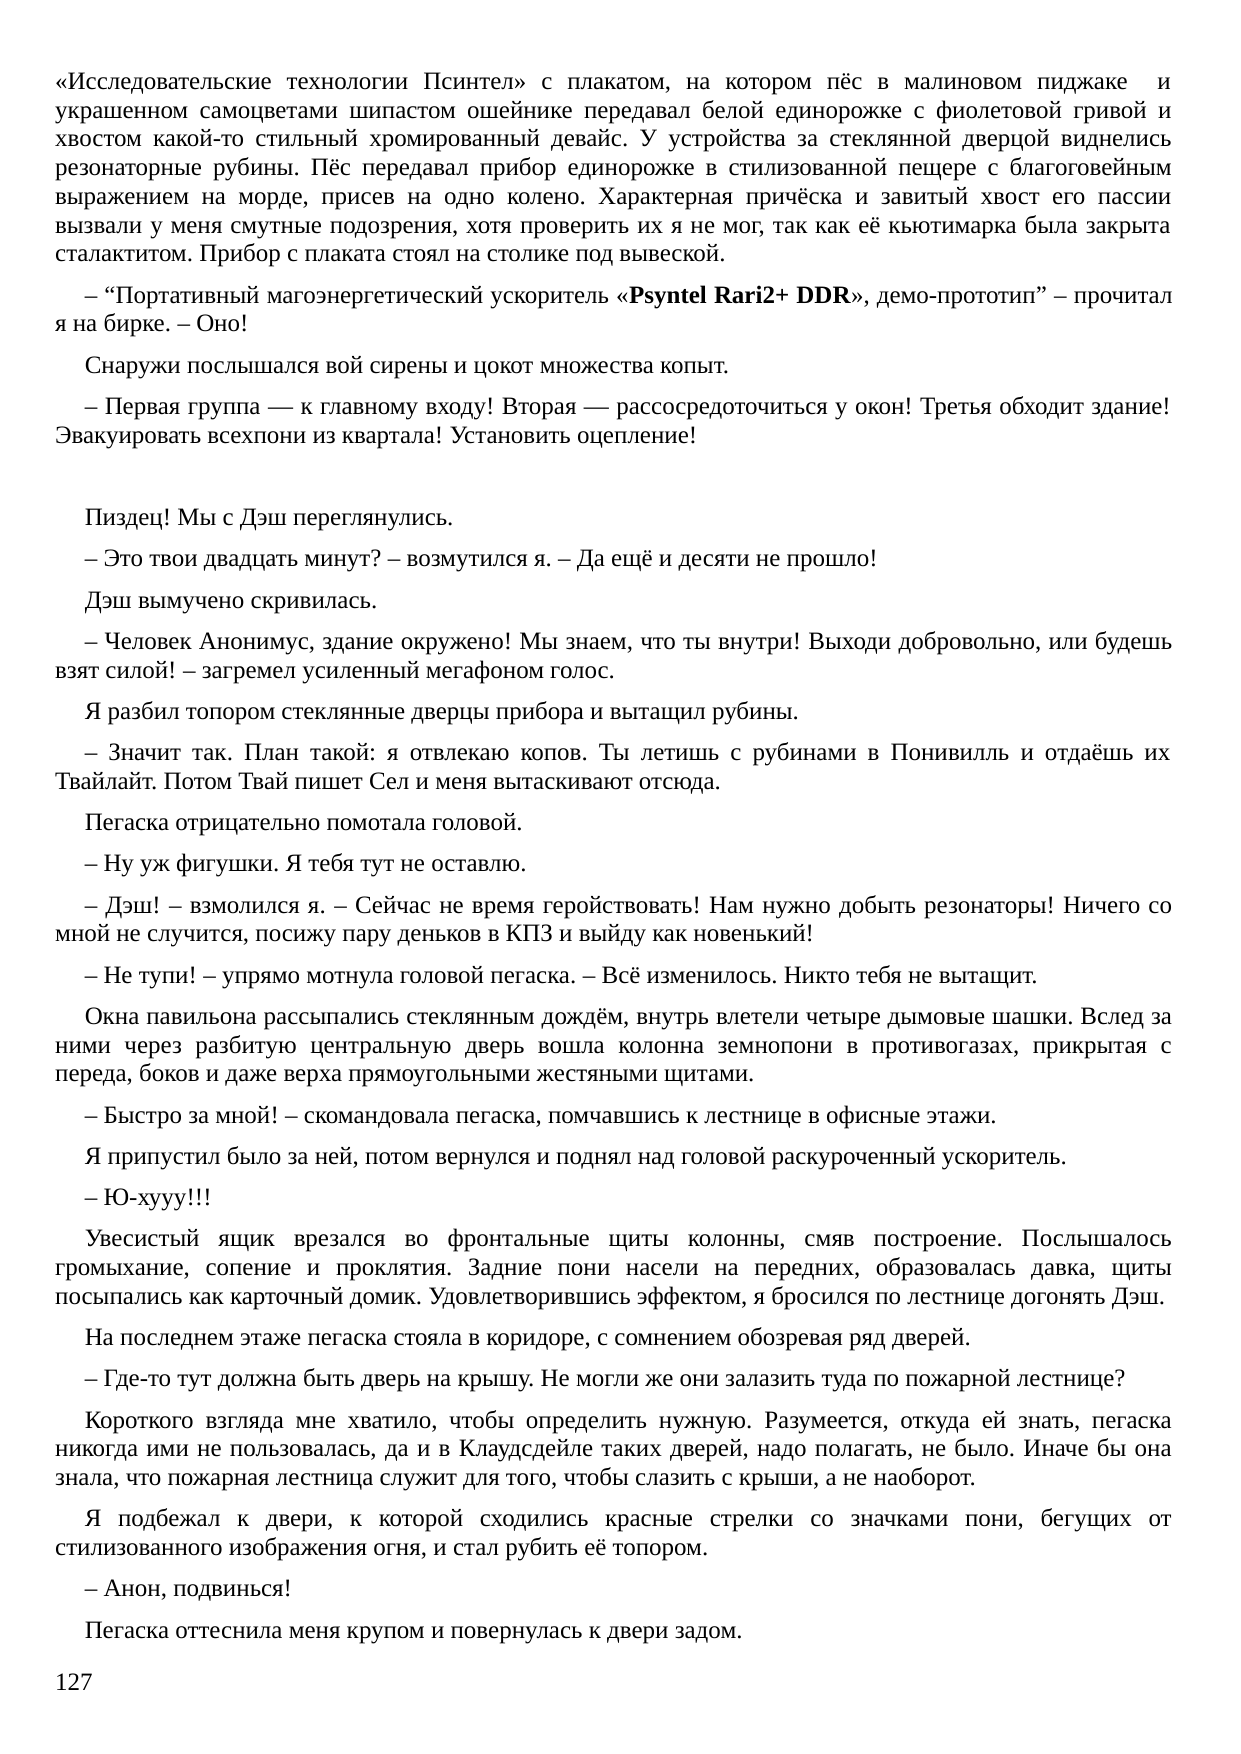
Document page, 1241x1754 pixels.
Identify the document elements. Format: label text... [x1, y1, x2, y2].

text Я припустил было за ней, потом вернулся и поднял над головой раскуроченный ускоритель. [55, 1141, 1173, 1170]
text – Анон, подвинься! [55, 1573, 1173, 1602]
text – Где-то тут должна быть дверь на крышу. Не могли же они залазить туда по пожарной лестнице? [55, 1363, 1173, 1392]
text – Первая группа — к главному входу! Вторая — рассосредоточиться у окон! Третья обходит здание! Эвакуировать всехпони из квартала! Установить оцепление! [55, 391, 1173, 448]
text – Ну уж фигушки. Я тебя тут не оставлю. [55, 848, 1173, 877]
text – Не тупи! – упрямо мотнула головой пегаска. – Всё изменилось. Никто тебя не вытащит. [55, 960, 1173, 988]
text Пиздец! Мы с Дэш переглянулись. [55, 502, 1173, 531]
text Снаружи послышался вой сирены и цокот множества копыт. [55, 350, 1173, 378]
text Я подбежал к двери, к которой сходились красные стрелки со значками пони, бегущих от стилизованного изображения огня, и стал рубить её топором. [55, 1503, 1173, 1561]
text – Ю-хууу!!! [55, 1182, 1173, 1211]
text Пегаска отрицательно помотала головой. [55, 807, 1173, 836]
text Пегаска оттеснила меня крупом и повернулась к двери задом. [55, 1615, 1173, 1643]
text – Это твои двадцать минут? – возмутился я. – Да ещё и десяти не прошло! [55, 543, 1173, 572]
text Дэш вымучено скривилась. [55, 585, 1173, 613]
text «Исследовательские технологии Псинтел» с плакатом, на котором пёс в малиновом пиджаке и украшенном самоцветами шипастом ошейнике передавал белой единорожке с фиолетовой гривой и хвостом какой-то стильный хромированный девайс. У устройства за стеклянной дверцой виднелись резонаторные рубины. Пёс передавал прибор единорожке в стилизованной пещере с благоговейным выражением на морде, присев на одно колено. Характерная причёска и завитый хвост его пассии вызвали у меня смутные подозрения, хотя проверить их я не мог, так как её кьютимарка была закрыта сталактитом. Прибор с плаката стоял на столике под вывеской. [55, 66, 1173, 267]
text – Значит так. План такой: я отвлекаю копов. Ты летишь с рубинами в Понивилль и отдаёшь их Твайлайт. Потом Твай пишет Сел и меня вытаскивают отсюда. [55, 737, 1173, 795]
text – Быстро за мной! – скомандовала пегаска, помчавшись к лестнице в офисные этажи. [55, 1100, 1173, 1128]
text – Дэш! – взмолился я. – Сейчас не время геройствовать! Нам нужно добыть резонаторы! Ничего со мной не случится, посижу пару деньков в КПЗ и выйду как новенький! [55, 890, 1173, 947]
text – Человек Анонимус, здание окружено! Мы знаем, что ты внутри! Выходи добровольно, или будешь взят силой! – загремел усиленный мегафоном голос. [55, 626, 1173, 683]
text Увесистый ящик врезался во фронтальные щиты колонны, смяв построение. Послышалось громыхание, сопение и проклятия. Задние пони насели на передних, образовалась давка, щиты посыпались как карточный домик. Удовлетворившись эффектом, я бросился по лестнице догонять Дэш. [55, 1223, 1173, 1310]
text Я разбил топором стеклянные дверцы прибора и вытащил рубины. [55, 696, 1173, 725]
text – “Портативный магоэнергетический ускоритель «Psyntel Rari2+ DDR», демо-прототип” – прочитал я на бирке. – Оно! [55, 280, 1173, 337]
text На последнем этаже пегаска стояла в коридоре, с сомнением обозревая ряд дверей. [55, 1322, 1173, 1351]
text Короткого взгляда мне хватило, чтобы определить нужную. Разумеется, откуда ей знать, пегаска никогда ими не пользовалась, да и в Клаудсдейле таких дверей, надо полагать, не было. Иначе бы она знала, что пожарная лестница служит для того, чтобы слазить с крыши, а не наоборот. [55, 1405, 1173, 1491]
text Окна павильона рассыпались стеклянным дождём, внутрь влетели четыре дымовые шашки. Вслед за ними через разбитую центральную дверь вошла колонна земнопони в противогазах, прикрытая с переда, боков и даже верха прямоугольными жестяными щитами. [55, 1001, 1173, 1087]
